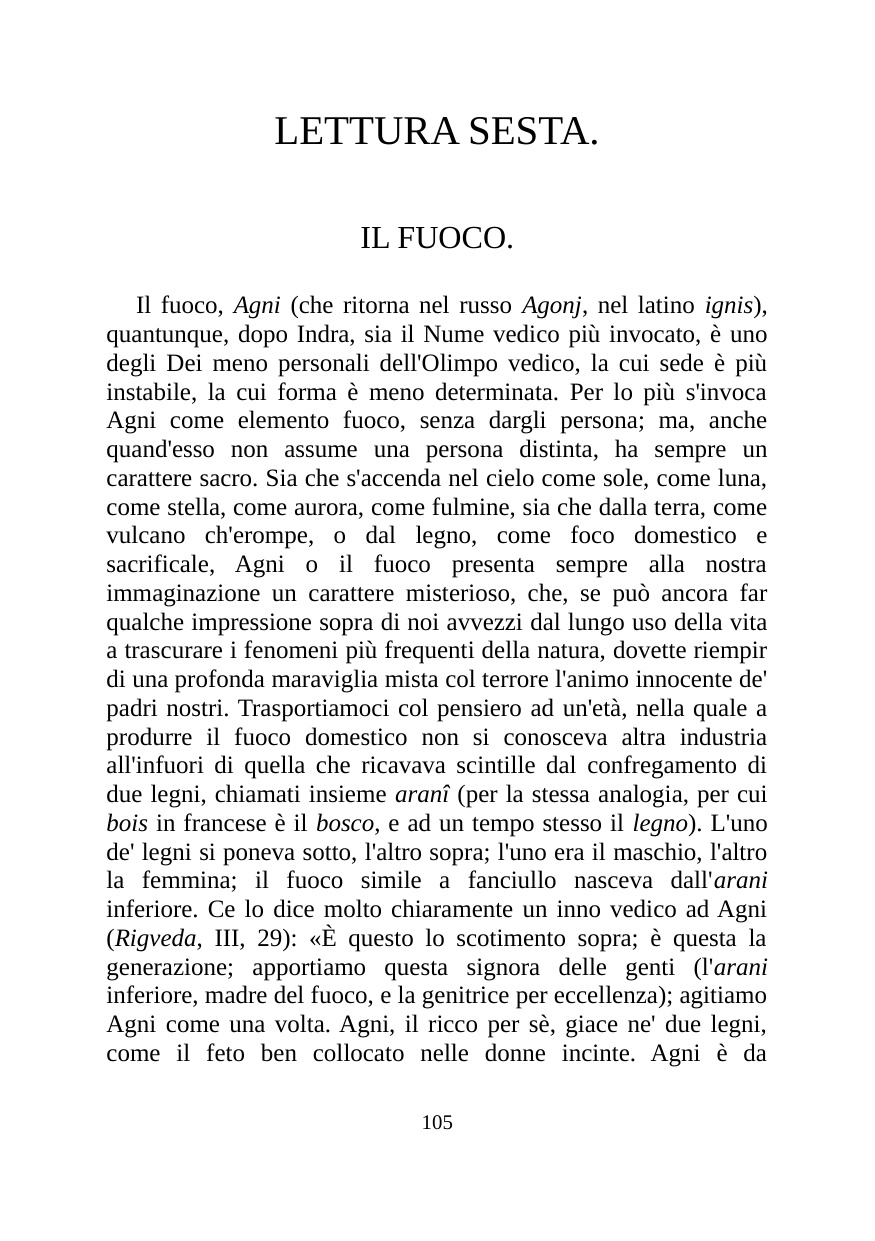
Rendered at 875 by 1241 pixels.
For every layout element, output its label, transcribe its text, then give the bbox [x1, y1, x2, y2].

subtitle LETTURA SESTA. [106, 106, 768, 153]
text Il fuoco, Agni (che ritorna nel russo Agonj, nel latino ignis), quantunque, dopo Indra, sia il Nume vedico più invocato, è uno degli Dei meno personali dell'Olimpo vedico, la cui sede è più instabile, la cui forma è meno determinata. Per lo più s'invoca Agni come elemento fuoco, senza dargli persona; ma, anche quand'esso non assume una persona distinta, ha sempre un carattere sacro. Sia che s'accenda nel cielo come sole, come luna, come stella, come aurora, come fulmine, sia che dalla terra, come vulcano ch'erompe, o dal legno, come foco domestico e sacrificale, Agni o il fuoco presenta sempre alla nostra immaginazione un carattere misterioso, che, se può ancora far qualche impressione sopra di noi avvezzi dal lungo uso della vita a trascurare i fenomeni più frequenti della natura, dovette riempir di una profonda maraviglia mista col terrore l'animo innocente de' padri nostri. Trasportiamoci col pensiero ad un'età, nella quale a produrre il fuoco domestico non si conosceva altra industria all'infuori di quella che ricavava scintille dal confregamento di due legni, chiamati insieme aranî (per la stessa analogia, per cui bois in francese è il bosco, e ad un tempo stesso il legno). L'uno de' legni si poneva sotto, l'altro sopra; l'uno era il maschio, l'altro la femmina; il fuoco simile a fanciullo nasceva dall'arani inferiore. Ce lo dice molto chiaramente un inno vedico ad Agni (Rigveda, III, 29): «È questo lo scotimento sopra; è questa la generazione; apportiamo questa signora delle genti (l'arani inferiore, madre del fuoco, e la genitrice per eccellenza); agitiamo Agni come una volta. Agni, il ricco per sè, giace ne' due legni, come il feto ben collocato nelle donne incinte. Agni è da [106, 291, 768, 1067]
subtitle IL FUOCO. [106, 218, 768, 255]
